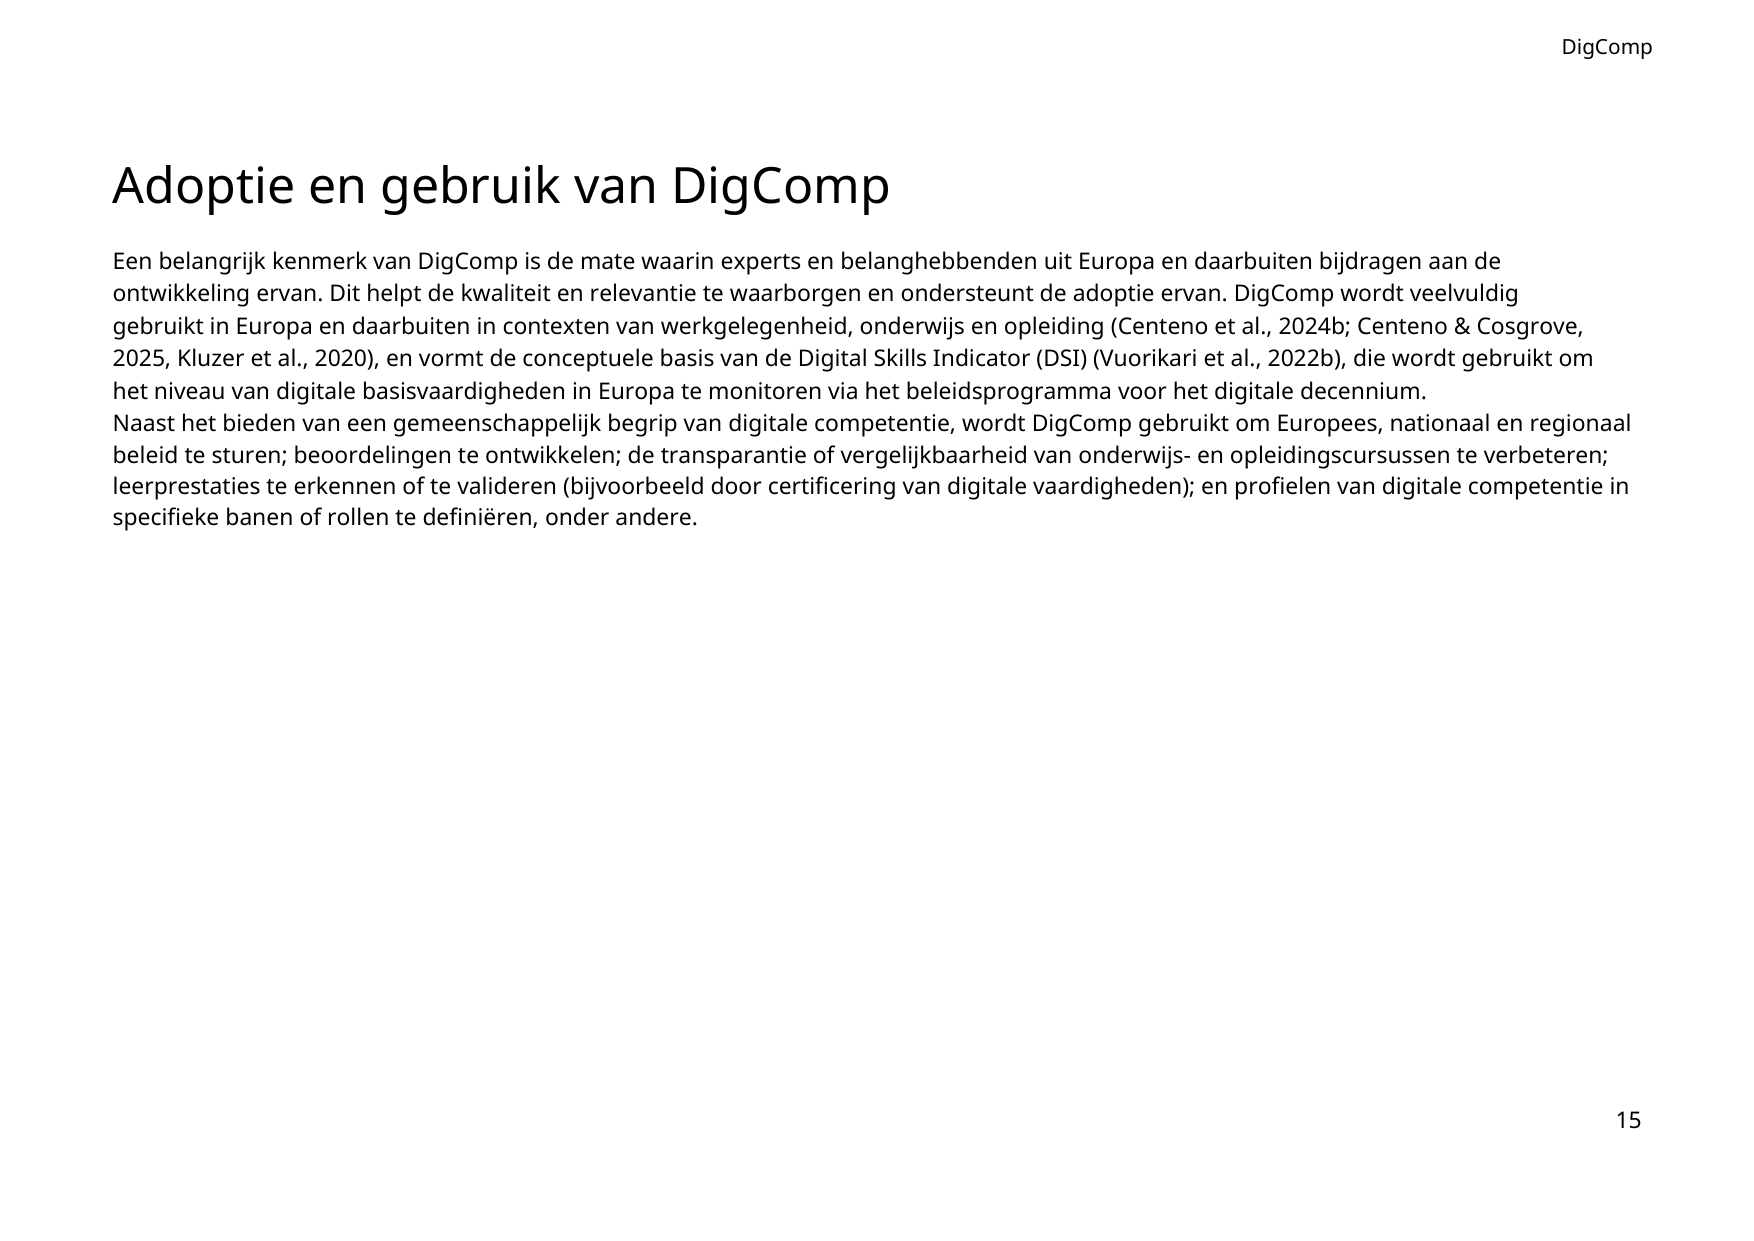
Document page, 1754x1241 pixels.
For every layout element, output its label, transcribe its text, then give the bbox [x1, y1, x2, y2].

text Naast het bieden van een gemeenschappelijk begrip van digitale competentie, wordt DigComp gebruikt om Europees, nationaal en regionaal beleid te sturen; beoordelingen te ontwikkelen; de transparantie of vergelijkbaarheid van onderwijs- en opleidingscursussen te verbeteren; leerprestaties te erkennen of te valideren (bijvoorbeeld door certificering van digitale vaardigheden); en profielen van digitale competentie in specifieke banen of rollen te definiëren, onder andere. [112, 407, 1641, 532]
text Een belangrijk kenmerk van DigComp is de mate waarin experts en belanghebbenden uit Europa en daarbuiten bijdragen aan de ontwikkeling ervan. Dit helpt de kwaliteit en relevantie te waarborgen en ondersteunt de adoptie ervan. DigComp wordt veelvuldig gebruikt in Europa en daarbuiten in contexten van werkgelegenheid, onderwijs en opleiding (Centeno et al., 2024b; Centeno & Cosgrove, 2025, Kluzer et al., 2020), en vormt de conceptuele basis van de Digital Skills Indicator (DSI) (Vuorikari et al., 2022b), die wordt gebruikt om het niveau van digitale basisvaardigheden in Europa te monitoren via het beleidsprogramma voor het digitale decennium. [112, 245, 1614, 406]
subtitle Adoptie en gebruik van DigComp [112, 150, 1641, 218]
